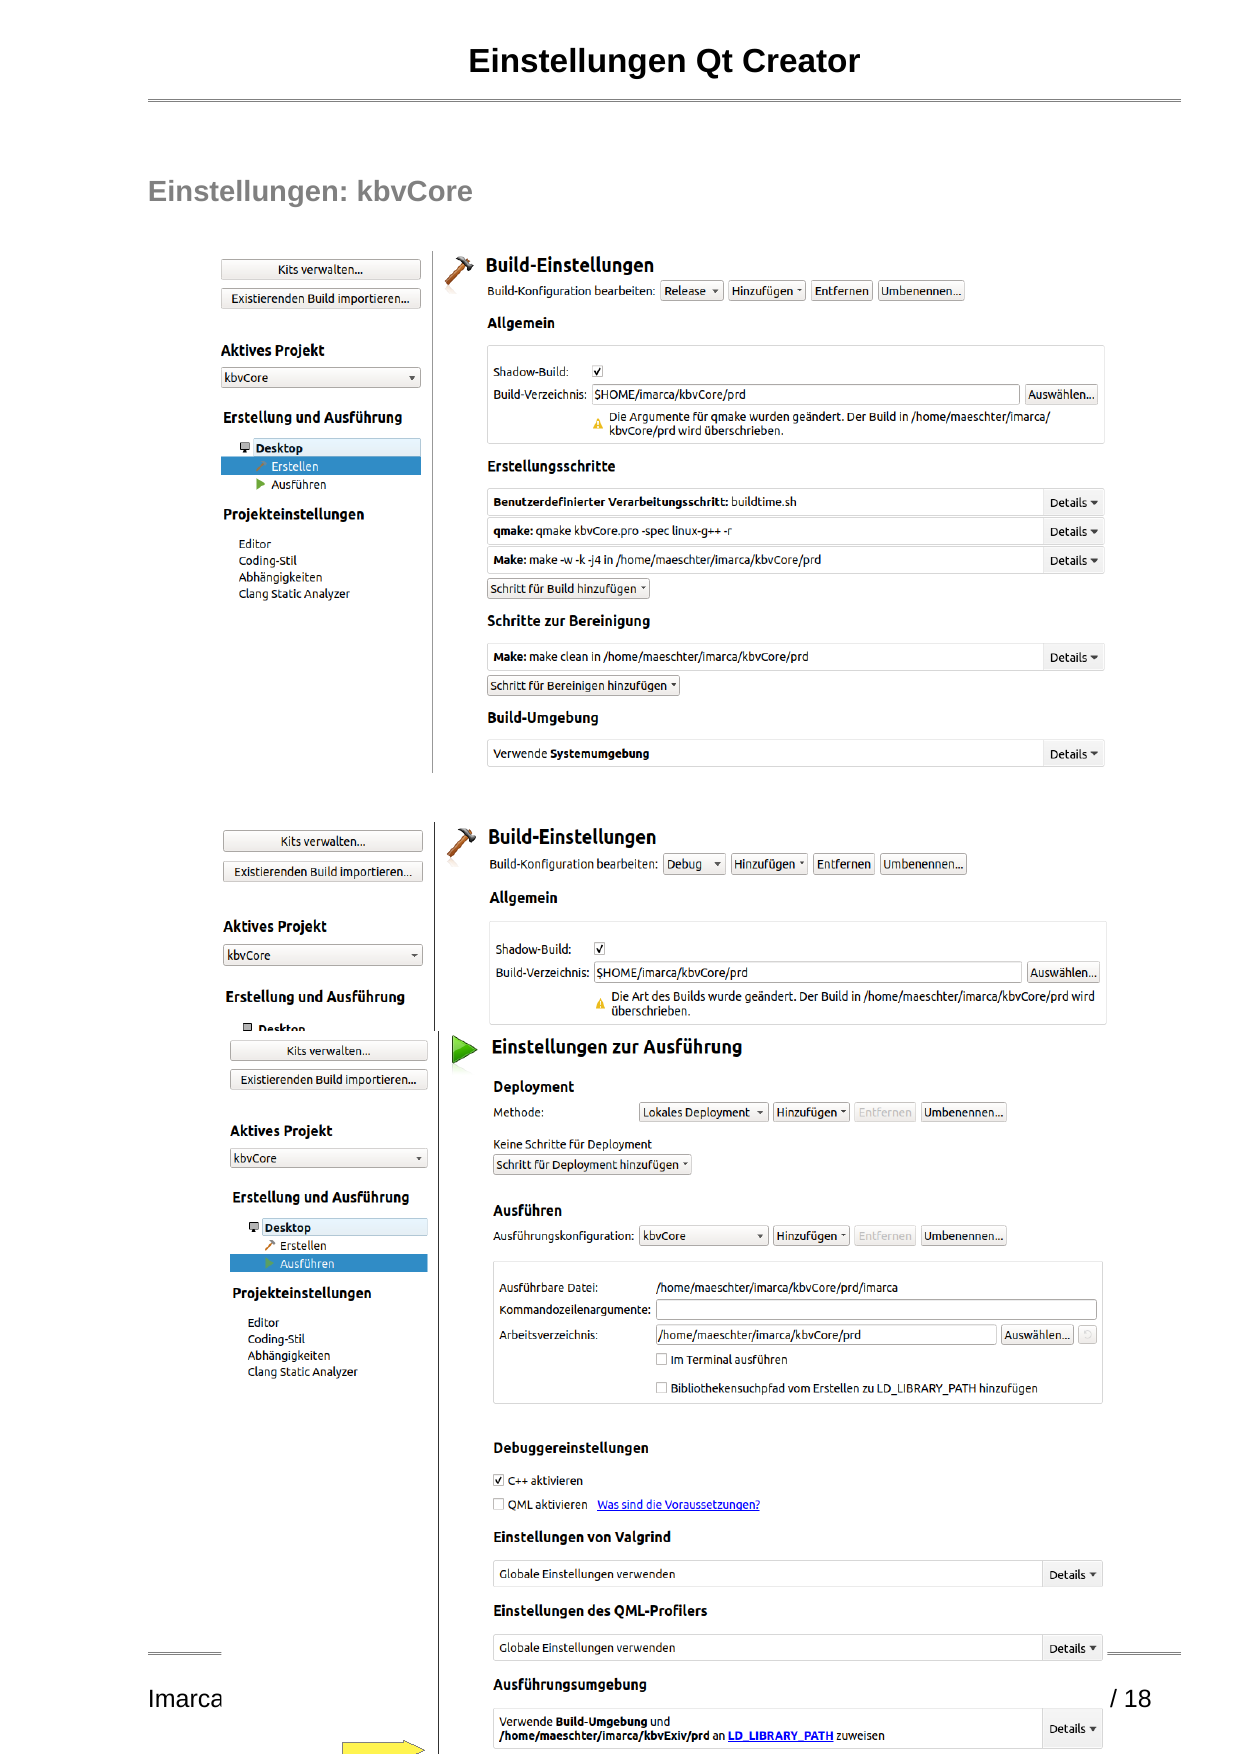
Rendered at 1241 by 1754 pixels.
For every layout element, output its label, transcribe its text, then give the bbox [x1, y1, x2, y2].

subtitle Einstellungen: kbvCore [148, 174, 1181, 208]
picture [215, 822, 1114, 1754]
picture [214, 251, 1114, 773]
